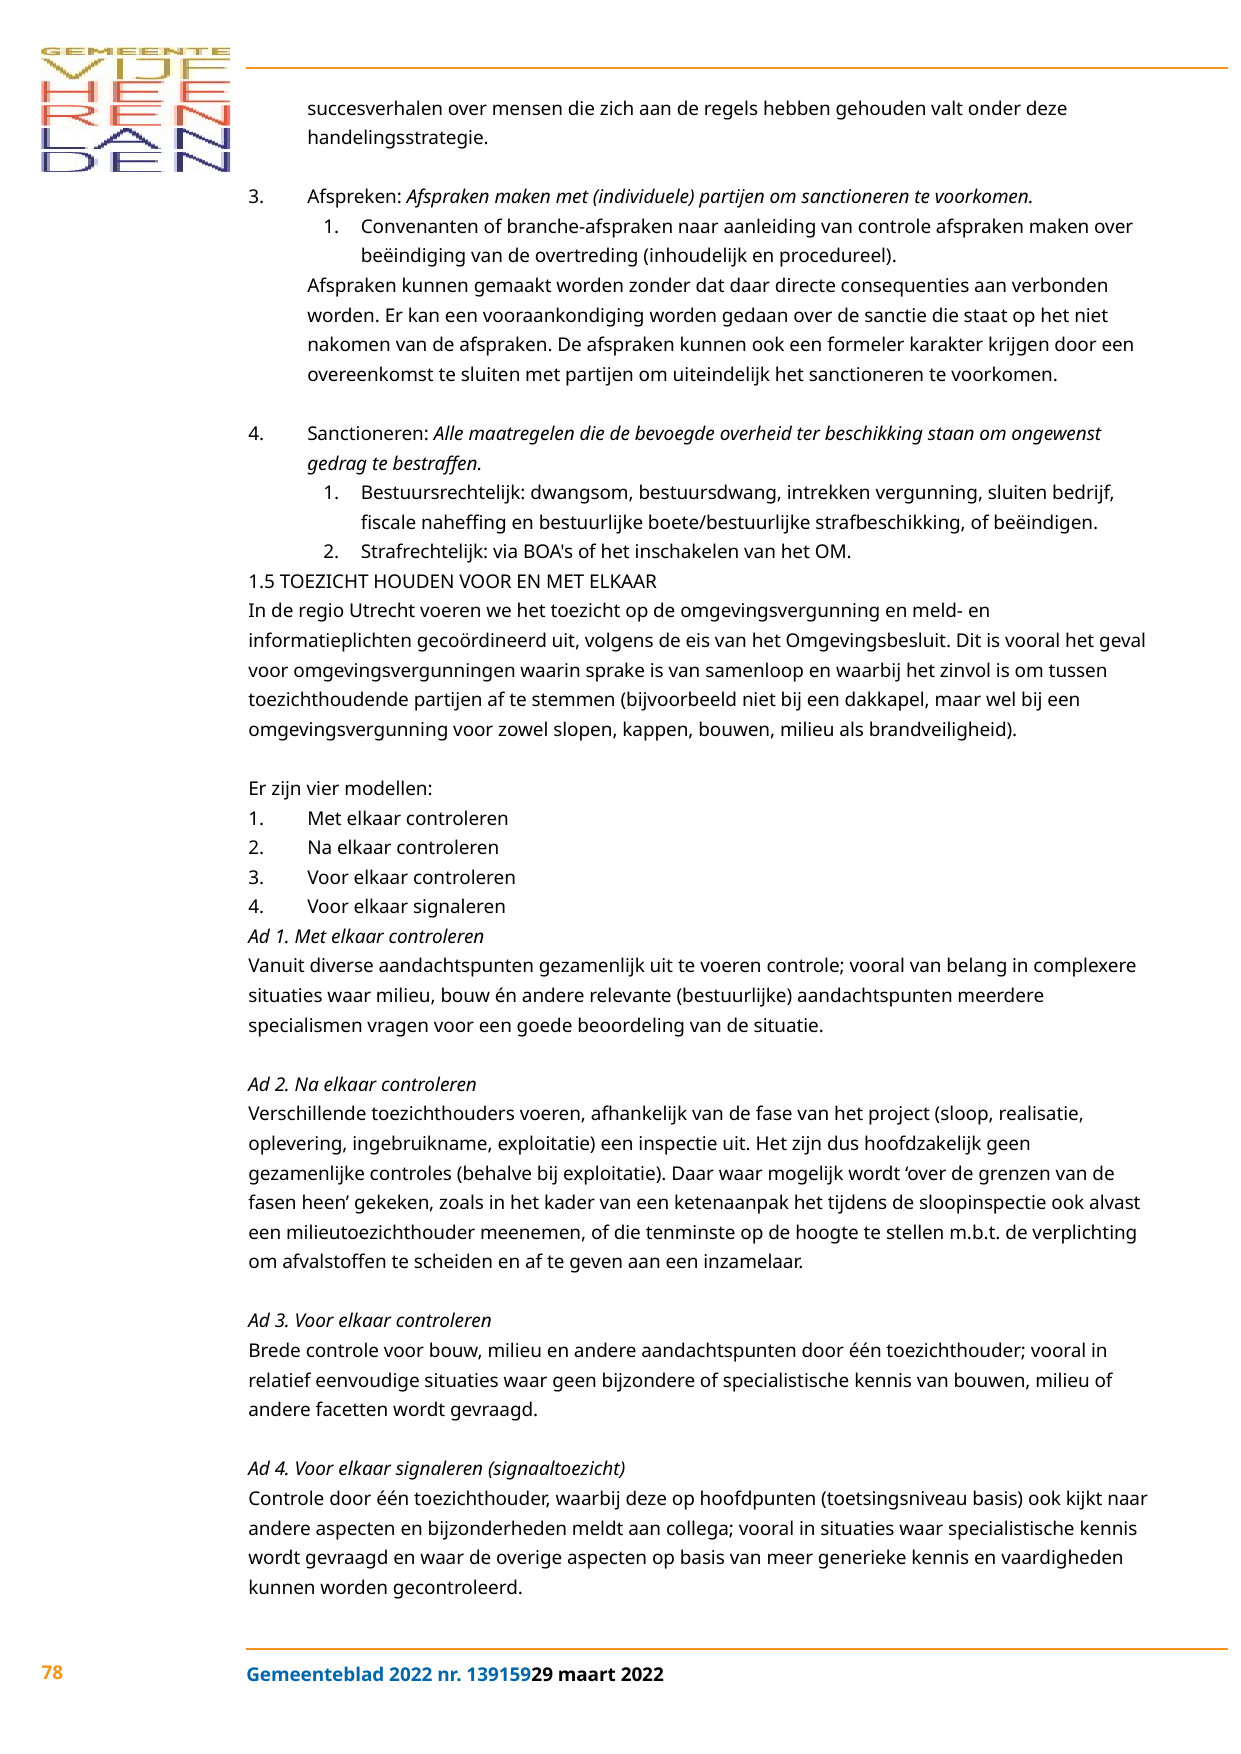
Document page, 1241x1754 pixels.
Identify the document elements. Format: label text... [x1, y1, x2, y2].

list succesverhalen over mensen die zich aan de regels hebben gehouden valt onder deze handelingsstrategie. [248, 95, 1152, 150]
list Convenanten of branche-afspraken naar aanleiding van controle afspraken maken over beëindiging van de overtreding (inhoudelijk en procedureel). [323, 213, 1152, 268]
text 1.5 TOEZICHT HOUDEN VOOR EN MET ELKAAR [248, 568, 1152, 594]
text Ad 1. Met elkaar controleren [248, 923, 1152, 949]
list Afspraken kunnen gemaakt worden zonder dat daar directe consequenties aan verbonden worden. Er kan een vooraankondiging worden gedaan over de sanctie die staat op het niet nakomen van de afspraken. De afspraken kunnen ook een formeler karakter krijgen door een overeenkomst te sluiten met partijen om uiteindelijk het sanctioneren te voorkomen. [248, 272, 1152, 387]
list Voor elkaar signaleren [248, 893, 1152, 919]
picture [41, 47, 231, 172]
list Na elkaar controleren [248, 834, 1152, 860]
list Bestuursrechtelijk: dwangsom, bestuursdwang, intrekken vergunning, sluiten bedrijf, fiscale naheffing en bestuurlijke boete/bestuurlijke strafbeschikking, of beëindigen. [323, 479, 1152, 535]
list Met elkaar controleren [248, 805, 1152, 831]
text Controle door één toezichthouder, waarbij deze op hoofdpunten (toetsingsniveau basis) ook kijkt naar andere aspecten en bijzonderheden meldt aan collega; vooral in situaties waar specialistische kennis wordt gevraagd en waar de overige aspecten op basis van meer generieke kennis en vaardigheden kunnen worden gecontroleerd. [248, 1485, 1152, 1600]
text In de regio Utrecht voeren we het toezicht op de omgevingsvergunning en meld- en informatieplichten gecoördineerd uit, volgens de eis van het Omgevingsbesluit. Dit is vooral het geval voor omgevingsvergunningen waarin sprake is van samenloop en waarbij het zinvol is om tussen toezichthoudende partijen af te stemmen (bijvoorbeeld niet bij een dakkapel, maar wel bij een omgevingsvergunning voor zowel slopen, kappen, bouwen, milieu als brandveiligheid). [248, 598, 1152, 742]
text Ad 3. Voor elkaar controleren [248, 1308, 1152, 1333]
text Ad 4. Voor elkaar signaleren (signaaltoezicht) [248, 1456, 1152, 1481]
text Brede controle voor bouw, milieu en andere aandachtspunten door één toezichthouder; vooral in relatief eenvoudige situaties waar geen bijzondere of specialistische kennis van bouwen, milieu of andere facetten wordt gevraagd. [248, 1337, 1152, 1422]
list Strafrechtelijk: via BOA's of het inschakelen van het OM. [323, 538, 1152, 564]
text Er zijn vier modellen: [248, 775, 1152, 801]
list Sanctioneren: Alle maatregelen die de bevoegde overheid ter beschikking staan om ongewenst gedrag te bestraffen. [248, 420, 1152, 476]
text Verschillende toezichthouders voeren, afhankelijk van de fase van het project (sloop, realisatie, oplevering, ingebruikname, exploitatie) een inspectie uit. Het zijn dus hoofdzakelijk geen gezamenlijke controles (behalve bij exploitatie). Daar waar mogelijk wordt ‘over de grenzen van de fasen heen’ gekeken, zoals in het kader van een ketenaanpak het tijdens de sloopinspectie ook alvast een milieutoezichthouder meenemen, of die tenminste op de hoogte te stellen m.b.t. de verplichting om afvalstoffen te scheiden en af te geven aan een inzamelaar. [248, 1101, 1152, 1274]
list Afspreken: Afspraken maken met (individuele) partijen om sanctioneren te voorkomen. [248, 183, 1152, 209]
text Vanuit diverse aandachtspunten gezamenlijk uit te voeren controle; vooral van belang in complexere situaties waar milieu, bouw én andere relevante (bestuurlijke) aandachtspunten meerdere specialismen vragen voor een goede beoordeling van de situatie. [248, 953, 1152, 1038]
text Ad 2. Na elkaar controleren [248, 1071, 1152, 1097]
list Voor elkaar controleren [248, 864, 1152, 890]
